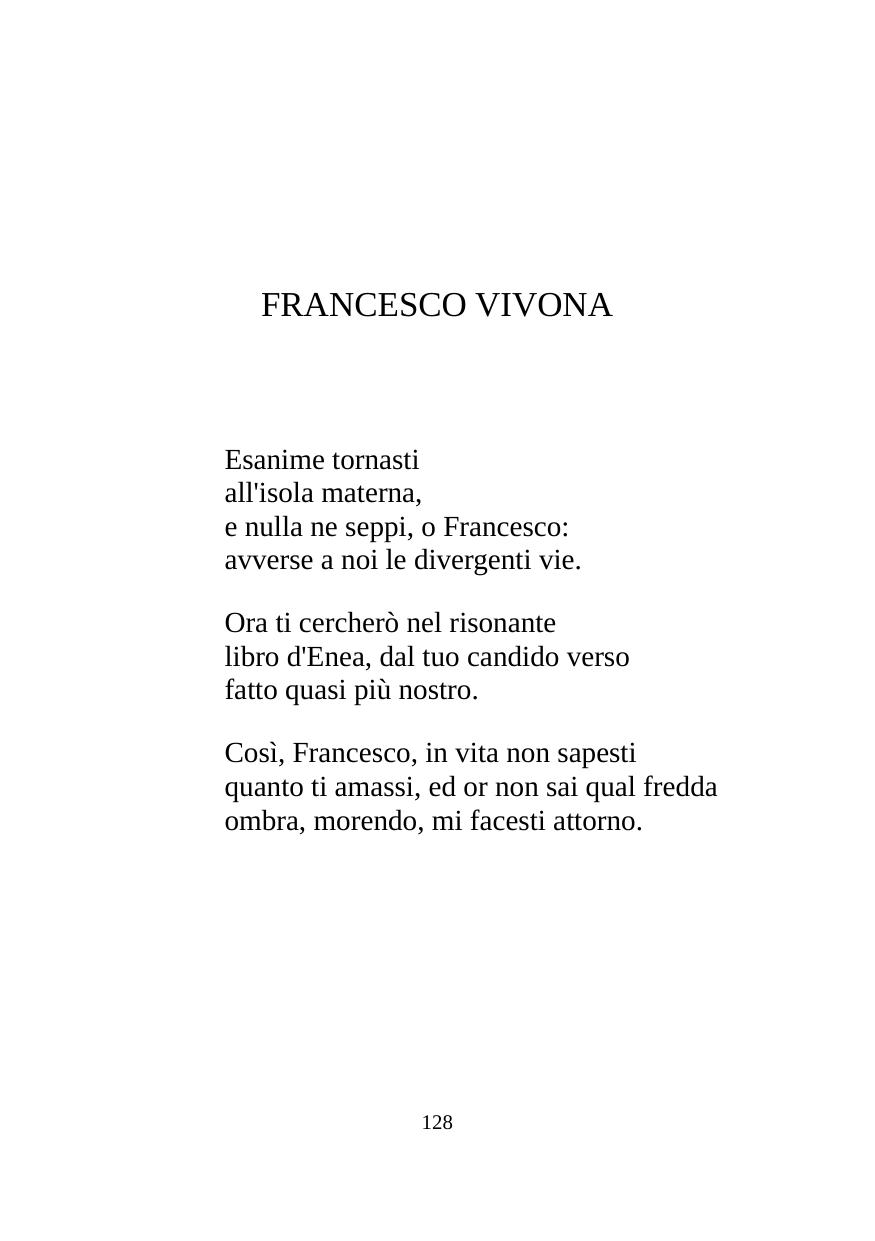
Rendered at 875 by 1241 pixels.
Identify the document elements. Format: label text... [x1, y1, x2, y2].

text Esanime tornasti all'isola materna, e nulla ne seppi, o Francesco: avverse a noi le divergenti vie. [224, 442, 768, 576]
text Ora ti cercherò nel risonante libro d'Enea, dal tuo candido verso fatto quasi più nostro. [224, 605, 768, 706]
subtitle FRANCESCO VIVONA [106, 283, 768, 324]
text Così, Francesco, in vita non sapesti quanto ti amassi, ed or non sai qual fredda ombra, morendo, mi facesti attorno. [224, 736, 768, 836]
